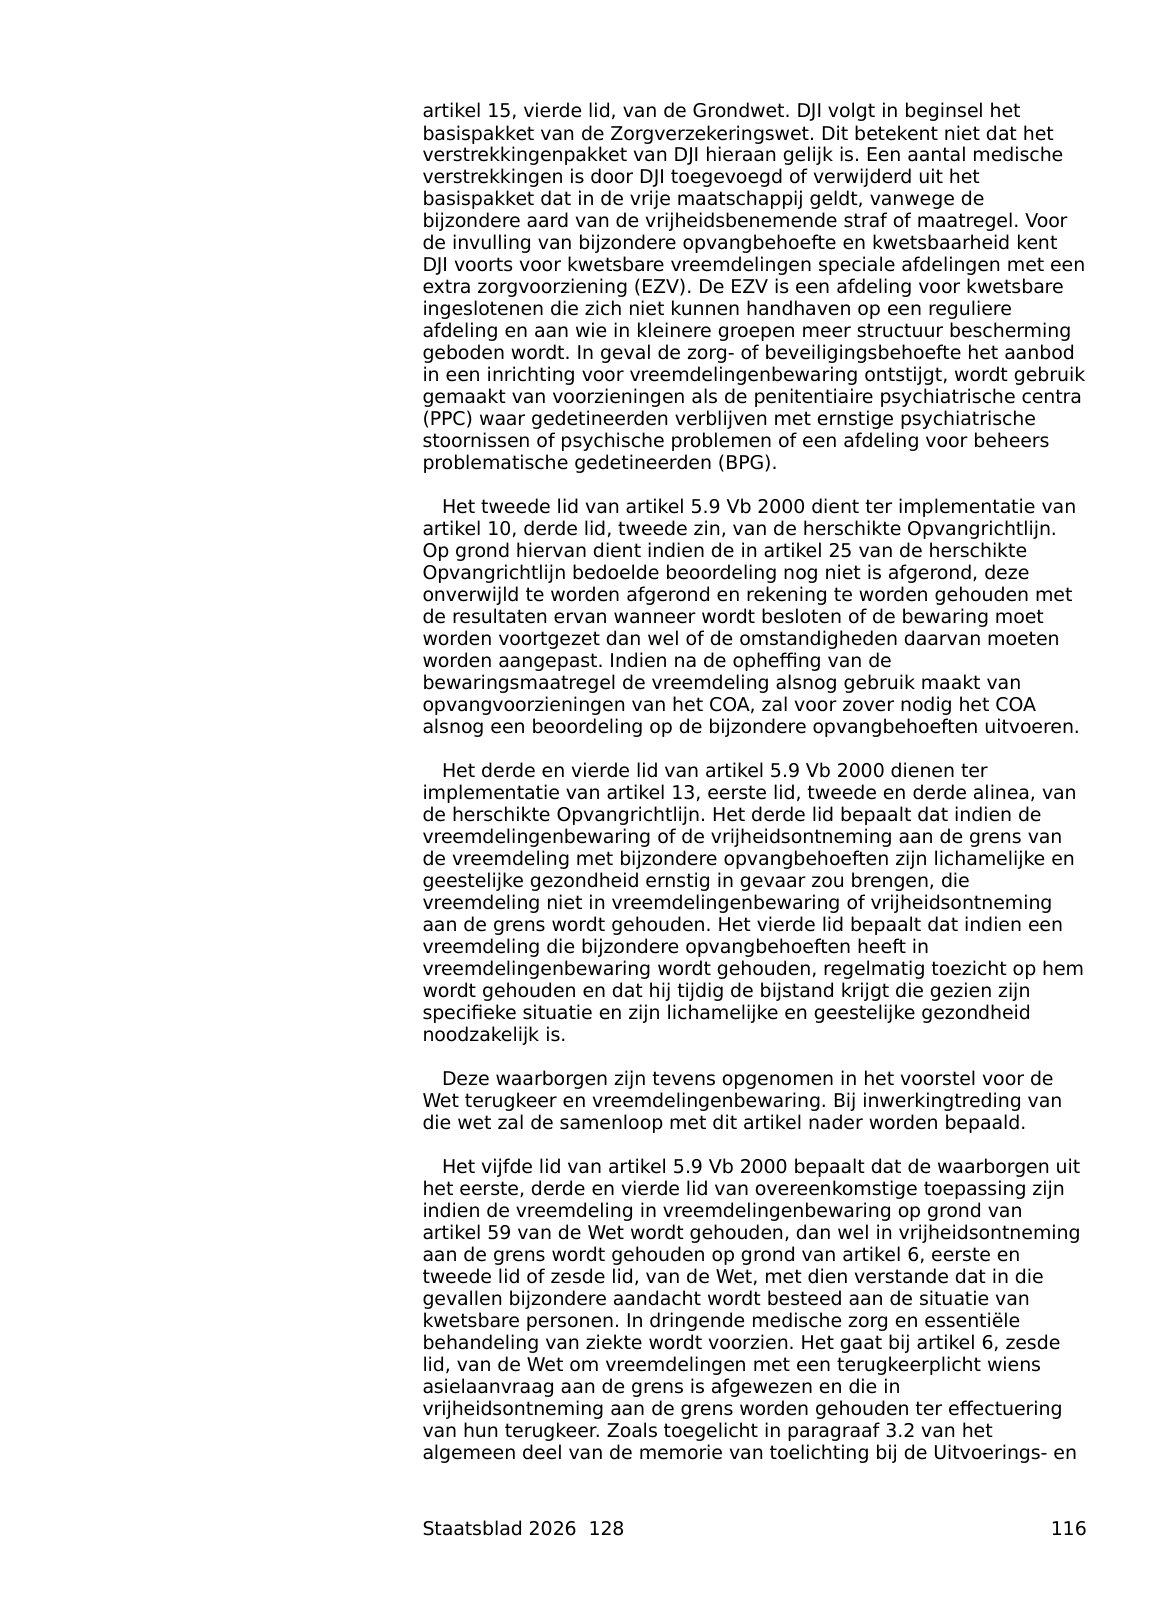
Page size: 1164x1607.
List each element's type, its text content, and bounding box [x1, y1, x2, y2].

text Het tweede lid van artikel 5.9 Vb 2000 dient ter implementatie van artikel 10, derde lid, tweede zin, van de herschikte Opvangrichtlijn. Op grond hiervan dient indien de in artikel 25 van de herschikte Opvangrichtlijn bedoelde beoordeling nog niet is afgerond, deze onverwijld te worden afgerond en rekening te worden gehouden met de resultaten ervan wanneer wordt besloten of de bewaring moet worden voortgezet dan wel of de omstandigheden daarvan moeten worden aangepast. Indien na de opheffing van de bewaringsmaatregel de vreemdeling alsnog gebruik maakt van opvangvoorzieningen van het COA, zal voor zover nodig het COA alsnog een beoordeling op de bijzondere opvangbehoeften uitvoeren. [422, 496, 1087, 738]
text Het vijfde lid van artikel 5.9 Vb 2000 bepaalt dat de waarborgen uit het eerste, derde en vierde lid van overeenkomstige toepassing zijn indien de vreemdeling in vreemdelingenbewaring op grond van artikel 59 van de Wet wordt gehouden, dan wel in vrijheidsontneming aan de grens wordt gehouden op grond van artikel 6, eerste en tweede lid of zesde lid, van de Wet, met dien verstande dat in die gevallen bijzondere aandacht wordt besteed aan de situatie van kwetsbare personen. In dringende medische zorg en essentiële behandeling van ziekte wordt voorzien. Het gaat bij artikel 6, zesde lid, van de Wet om vreemdelingen met een terugkeerplicht wiens asielaanvraag aan de grens is afgewezen en die in vrijheidsontneming aan de grens worden gehouden ter effectuering van hun terugkeer. Zoals toegelicht in paragraaf 3.2 van het algemeen deel van de memorie van toelichting bij de Uitvoerings- en [422, 1156, 1087, 1464]
text Deze waarborgen zijn tevens opgenomen in het voorstel voor de Wet terugkeer en vreemdelingenbewaring. Bij inwerkingtreding van die wet zal de samenloop met dit artikel nader worden bepaald. [422, 1068, 1087, 1134]
text artikel 15, vierde lid, van de Grondwet. DJI volgt in beginsel het basispakket van de Zorgverzekeringswet. Dit betekent niet dat het verstrekkingenpakket van DJI hieraan gelijk is. Een aantal medische verstrekkingen is door DJI toegevoegd of verwijderd uit het basispakket dat in de vrije maatschappij geldt, vanwege de bijzondere aard van de vrijheidsbenemende straf of maatregel. Voor de invulling van bijzondere opvangbehoefte en kwetsbaarheid kent DJI voorts voor kwetsbare vreemdelingen speciale afdelingen met een extra zorgvoorziening (EZV). De EZV is een afdeling voor kwetsbare ingeslotenen die zich niet kunnen handhaven op een reguliere afdeling en aan wie in kleinere groepen meer structuur bescherming geboden wordt. In geval de zorg- of beveiligingsbehoefte het aanbod in een inrichting voor vreemdelingenbewaring ontstijgt, wordt gebruik gemaakt van voorzieningen als de penitentiaire psychiatrische centra (PPC) waar gedetineerden verblijven met ernstige psychiatrische stoornissen of psychische problemen of een afdeling voor beheers problematische gedetineerden (BPG). [422, 100, 1087, 474]
text Het derde en vierde lid van artikel 5.9 Vb 2000 dienen ter implementatie van artikel 13, eerste lid, tweede en derde alinea, van de herschikte Opvangrichtlijn. Het derde lid bepaalt dat indien de vreemdelingenbewaring of de vrijheidsontneming aan de grens van de vreemdeling met bijzondere opvangbehoeften zijn lichamelijke en geestelijke gezondheid ernstig in gevaar zou brengen, die vreemdeling niet in vreemdelingenbewaring of vrijheidsontneming aan de grens wordt gehouden. Het vierde lid bepaalt dat indien een vreemdeling die bijzondere opvangbehoeften heeft in vreemdelingenbewaring wordt gehouden, regelmatig toezicht op hem wordt gehouden en dat hij tijdig de bijstand krijgt die gezien zijn specifieke situatie en zijn lichamelijke en geestelijke gezondheid noodzakelijk is. [422, 760, 1087, 1046]
